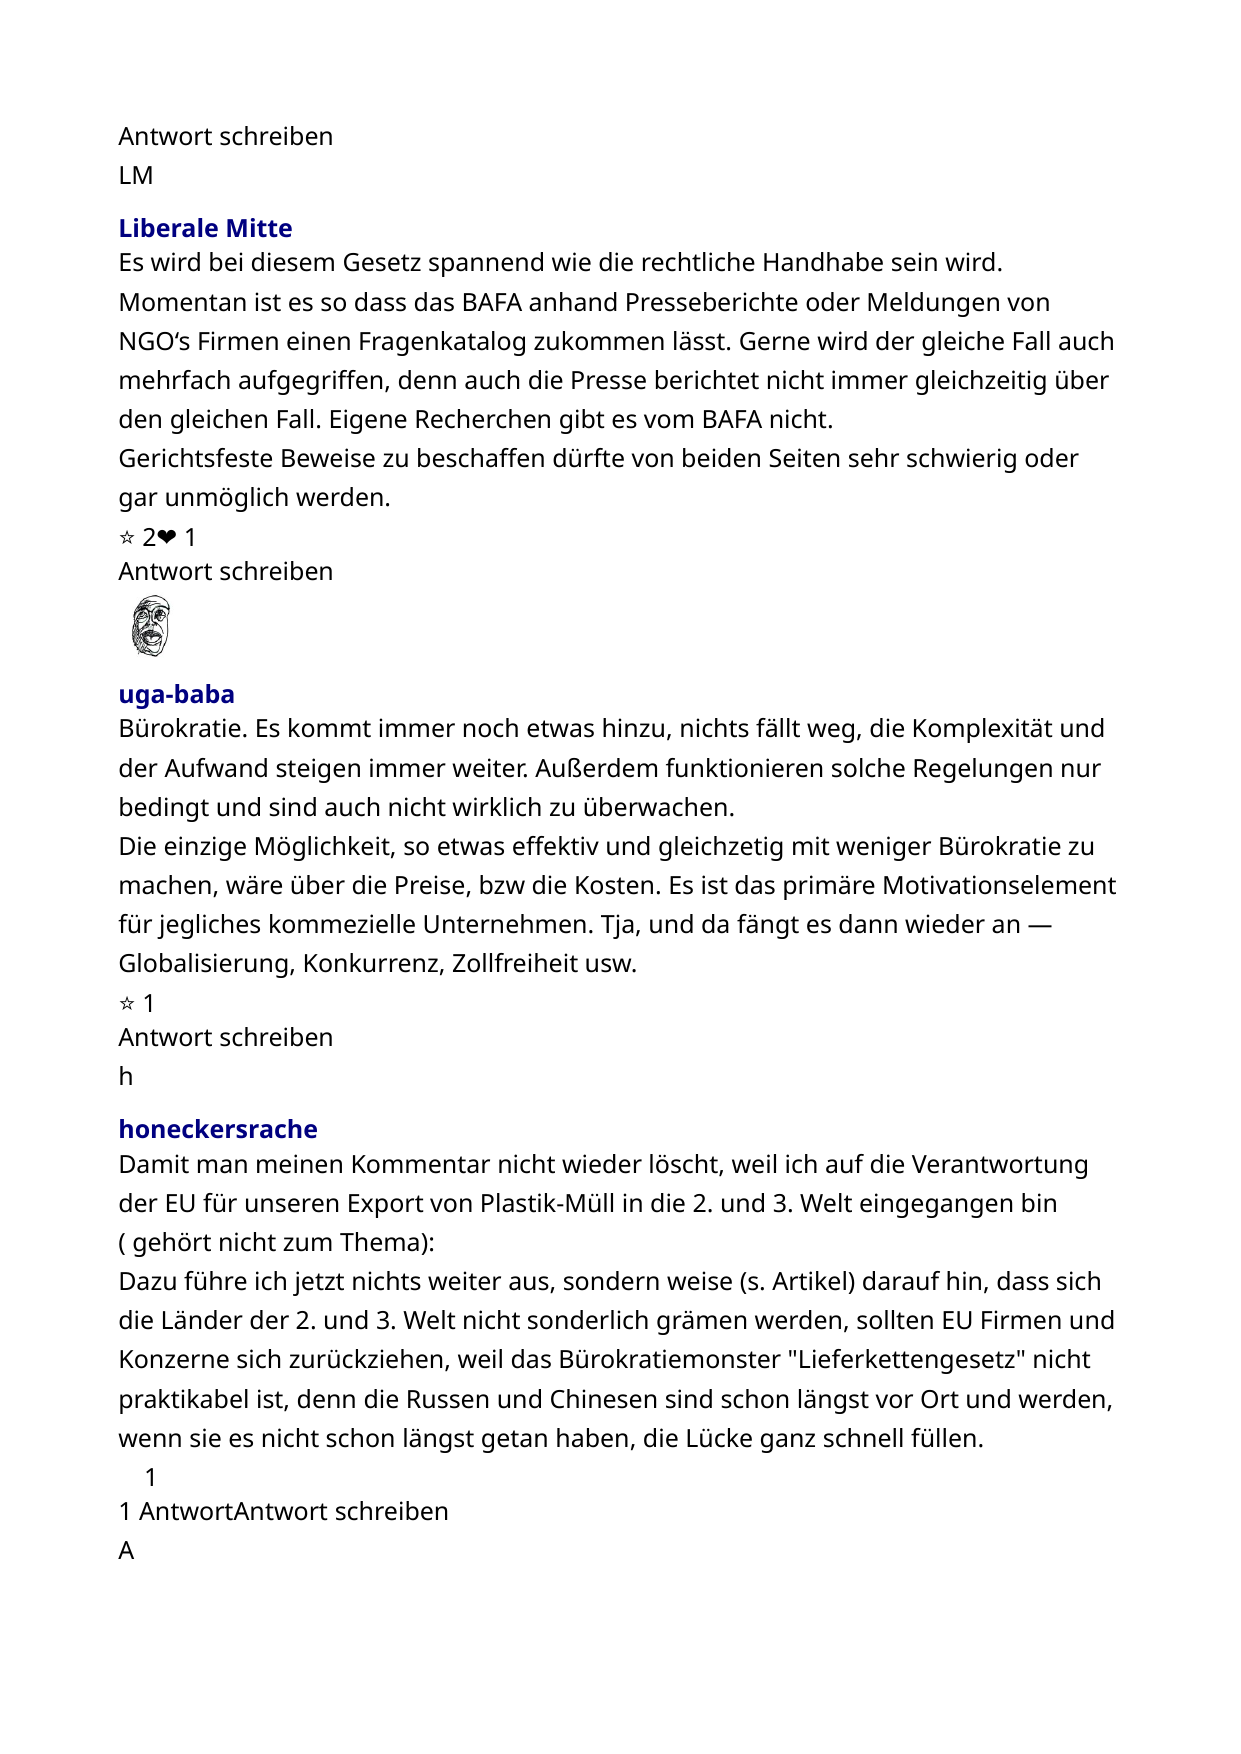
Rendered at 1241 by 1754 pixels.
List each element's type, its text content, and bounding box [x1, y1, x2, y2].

subtitle honeckersrache [118, 1112, 1122, 1146]
picture [118, 592, 184, 659]
text A [118, 1533, 1122, 1567]
text 🤨 1 [118, 1459, 1122, 1494]
text h [118, 1058, 1122, 1092]
text Damit man meinen Kommentar nicht wieder löscht, weil ich auf die Verantwortung der EU für unseren Export von Plastik-Müll in die 2. und 3. Welt eingegangen bin ( gehört nicht zum Thema): [118, 1146, 1122, 1259]
text Antwort schreiben [118, 1019, 1122, 1053]
text Bürokratie. Es kommt immer noch etwas hinzu, nichts fällt weg, die Komplexität und der Aufwand steigen immer weiter. Außerdem funktionieren solche Regelungen nur bedingt und sind auch nicht wirklich zu überwachen. [118, 711, 1122, 823]
text Antwort schreiben [118, 553, 1122, 587]
text Dazu führe ich jetzt nichts weiter aus, sondern weise (s. Artikel) darauf hin, dass sich die Länder der 2. und 3. Welt nicht sonderlich grämen werden, sollten EU Firmen und Konzerne sich zurückziehen, weil das Bürokratiemonster "Lieferkettengesetz" nicht praktikabel ist, denn die Russen und Chinesen sind schon längst vor Ort und werden, wenn sie es nicht schon längst getan haben, die Lücke ganz schnell füllen. [118, 1264, 1122, 1454]
text ⭐️ 2❤️ 1 [118, 519, 1122, 553]
text 1 AntwortAntwort schreiben [118, 1494, 1122, 1528]
text Gerichtsfeste Beweise zu beschaffen dürfte von beiden Seiten sehr schwierig oder gar unmöglich werden. [118, 441, 1122, 514]
text Es wird bei diesem Gesetz spannend wie die rechtliche Handhabe sein wird. Momentan ist es so dass das BAFA anhand Presseberichte oder Meldungen von NGO‘s Firmen einen Fragenkatalog zukommen lässt. Gerne wird der gleiche Fall auch mehrfach aufgegriffen, denn auch die Presse berichtet nicht immer gleichzeitig über den gleichen Fall. Eigene Recherchen gibt es vom BAFA nicht. [118, 245, 1122, 436]
subtitle Liberale Mitte [118, 211, 1122, 245]
text Die einzige Möglichkeit, so etwas effektiv und gleichzetig mit weniger Bürokratie zu machen, wäre über die Preise, bzw die Kosten. Es ist das primäre Motivationselement für jegliches kommezielle Unternehmen. Tja, und da fängt es dann wieder an — Globalisierung, Konkurrenz, Zollfreiheit usw. [118, 828, 1122, 980]
text Antwort schreiben [118, 118, 1122, 152]
text ⭐️ 1 [118, 985, 1122, 1019]
text LM [118, 157, 1122, 191]
subtitle uga-baba [118, 677, 1122, 711]
